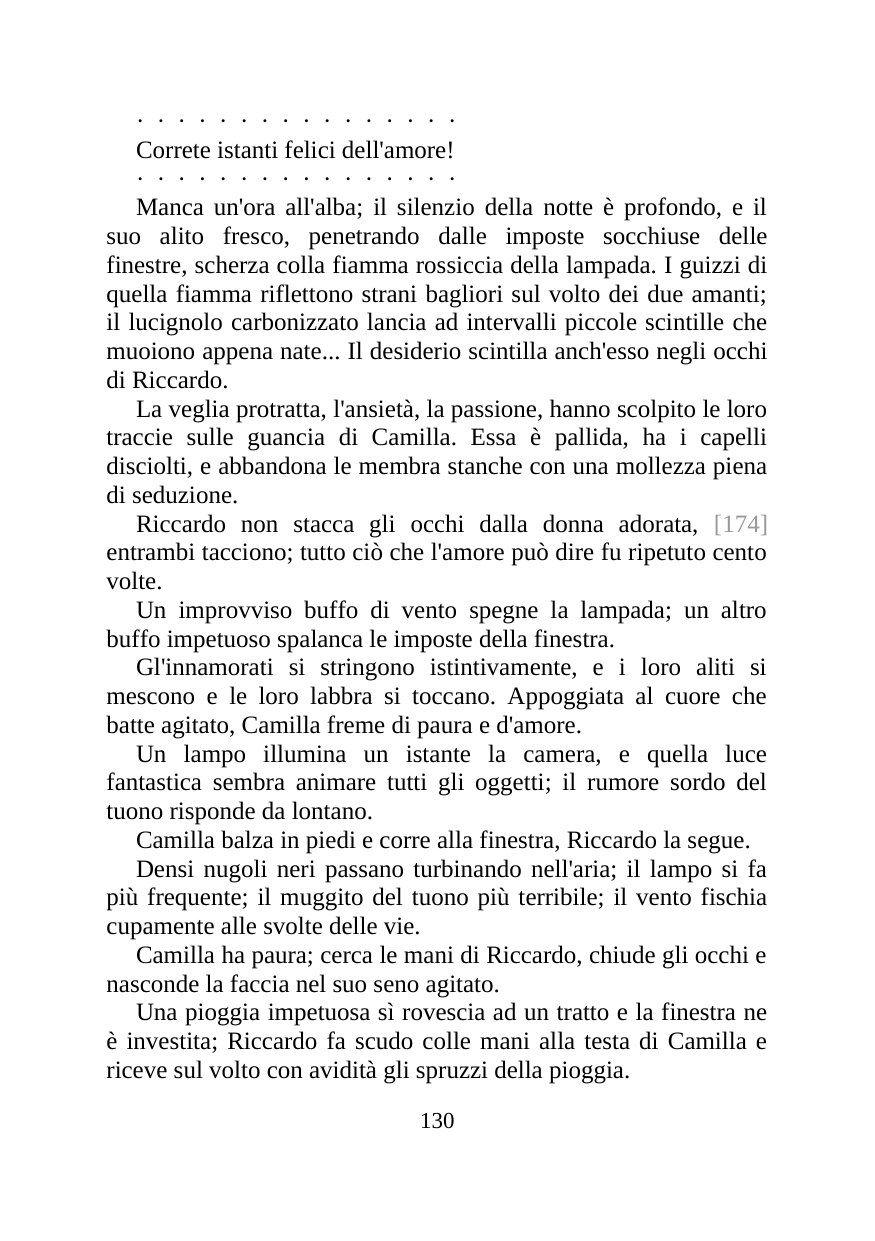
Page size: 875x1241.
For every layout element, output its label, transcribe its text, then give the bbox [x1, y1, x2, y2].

text Un improvviso buffo di vento spegne la lampada; un altro buffo impetuoso spalanca le imposte della finestra. [106, 595, 768, 652]
text Una pioggia impetuosa sì rovescia ad un tratto e la finestra ne è investita; Riccardo fa scudo colle mani alla testa di Camilla e riceve sul volto con avidità gli spruzzi della pioggia. [106, 997, 768, 1084]
text Camilla balza in piedi e corre alla finestra, Riccardo la segue. [106, 825, 768, 854]
text La veglia protratta, l'ansietà, la passione, hanno scolpito le loro traccie sulle guancia di Camilla. Essa è pallida, ha i capelli disciolti, e abbandona le membra stanche con una mollezza piena di seduzione. [106, 394, 768, 509]
text Camilla ha paura; cerca le mani di Riccardo, chiude gli occhi e nasconde la faccia nel suo seno agitato. [106, 940, 768, 997]
text Gl'innamorati si stringono istintivamente, e i loro aliti si mescono e le loro labbra si toccano. Appoggiata al cuore che batte agitato, Camilla freme di paura e d'amore. [106, 652, 768, 739]
text ················ [106, 106, 768, 135]
text Densi nugoli neri passano turbinando nell'aria; il lampo si fa più frequente; il muggito del tuono più terribile; il vento fischia cupamente alle svolte delle vie. [106, 854, 768, 940]
text ················ [106, 164, 768, 192]
text Riccardo non stacca gli occhi dalla donna adorata, [174] entrambi tacciono; tutto ciò che l'amore può dire fu ripetuto cento volte. [106, 509, 768, 595]
text Manca un'ora all'alba; il silenzio della notte è profondo, e il suo alito fresco, penetrando dalle imposte socchiuse delle finestre, scherza colla fiamma rossiccia della lampada. I guizzi di quella fiamma riflettono strani bagliori sul volto dei due amanti; il lucignolo carbonizzato lancia ad intervalli piccole scintille che muoiono appena nate... Il desiderio scintilla anch'esso negli occhi di Riccardo. [106, 192, 768, 394]
text Correte istanti felici dell'amore! [106, 135, 768, 164]
text Un lampo illumina un istante la camera, e quella luce fantastica sembra animare tutti gli oggetti; il rumore sordo del tuono risponde da lontano. [106, 739, 768, 825]
